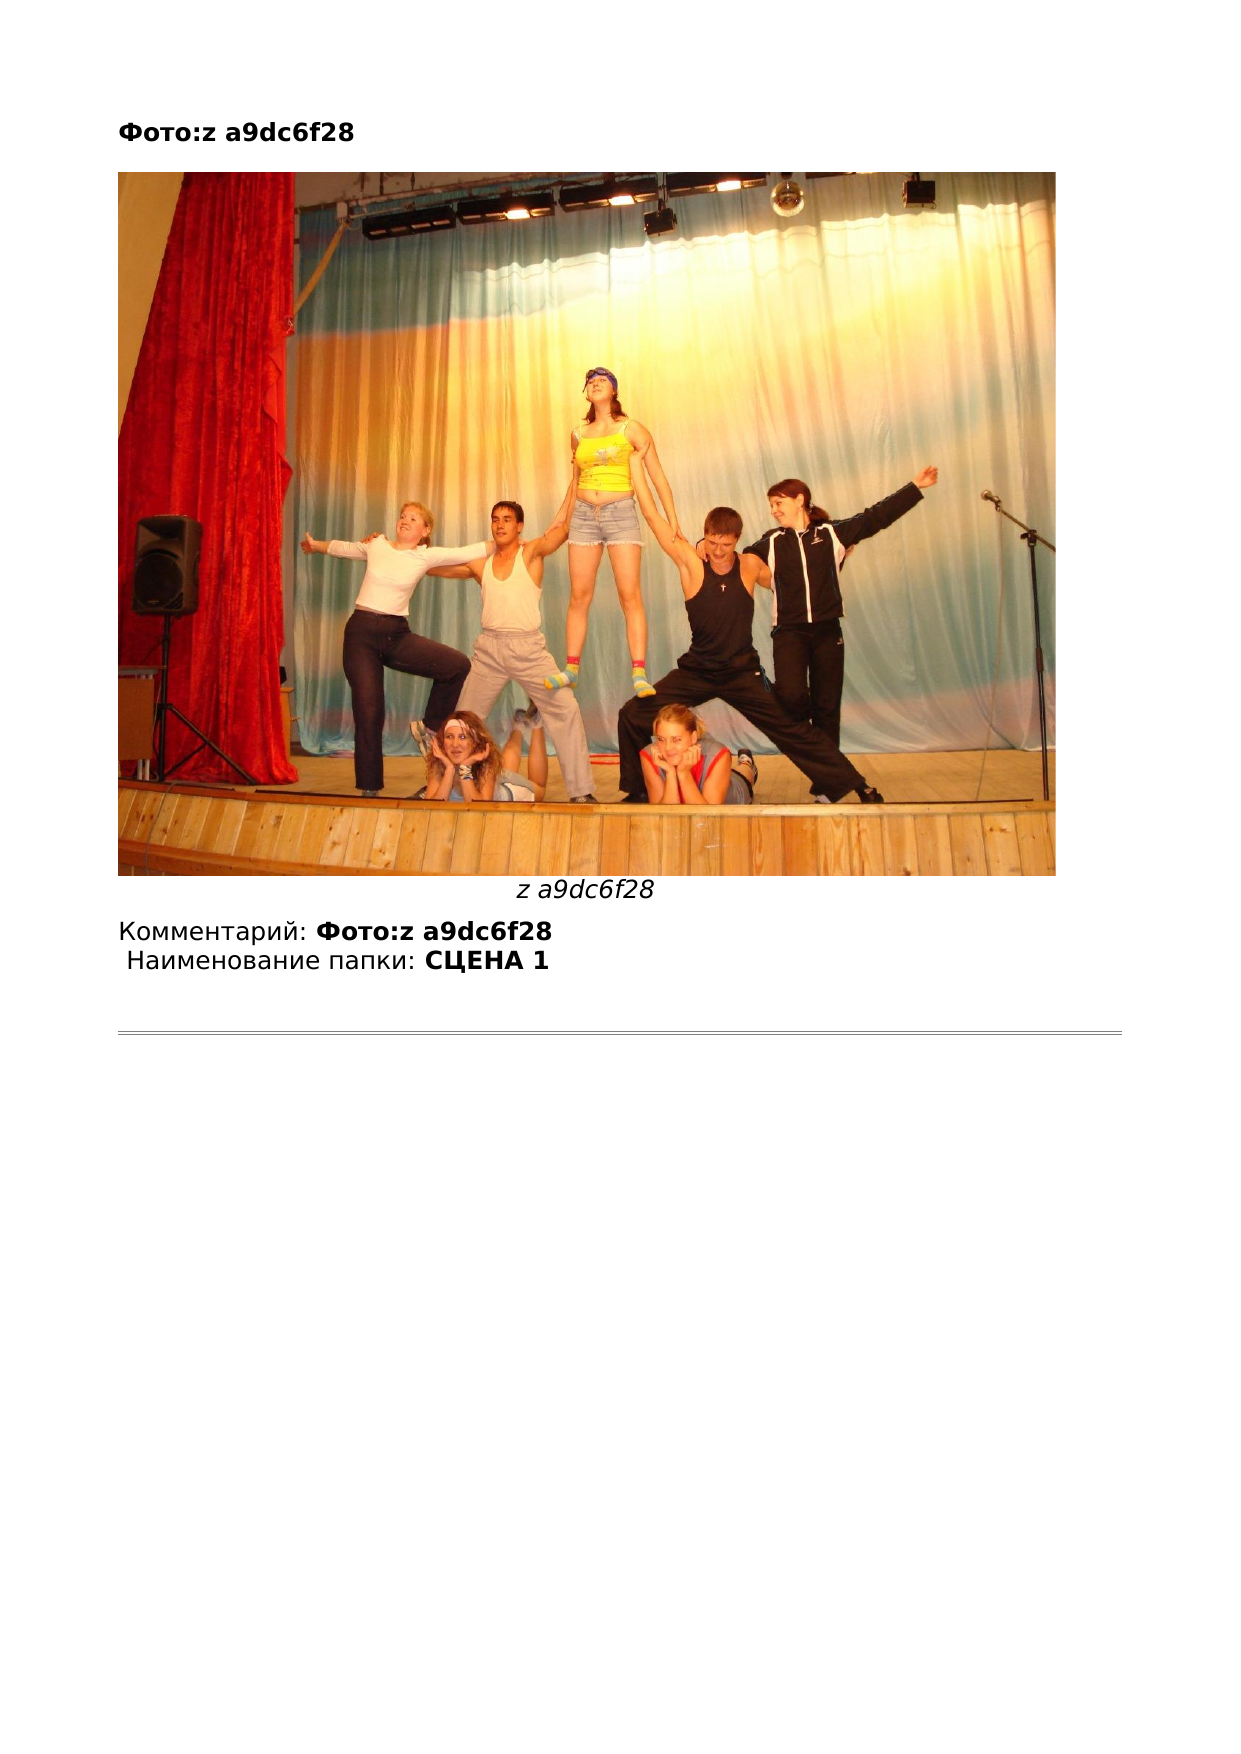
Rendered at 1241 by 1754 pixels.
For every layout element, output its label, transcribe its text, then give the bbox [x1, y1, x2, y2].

picture [118, 172, 1056, 876]
subtitle Фото:z a9dc6f28 [118, 118, 1122, 147]
text Комментарий: Фото:z a9dc6f28 Наименование папки: СЦЕНА 1 [118, 917, 1122, 1004]
text z a9dc6f28 [118, 876, 1056, 904]
